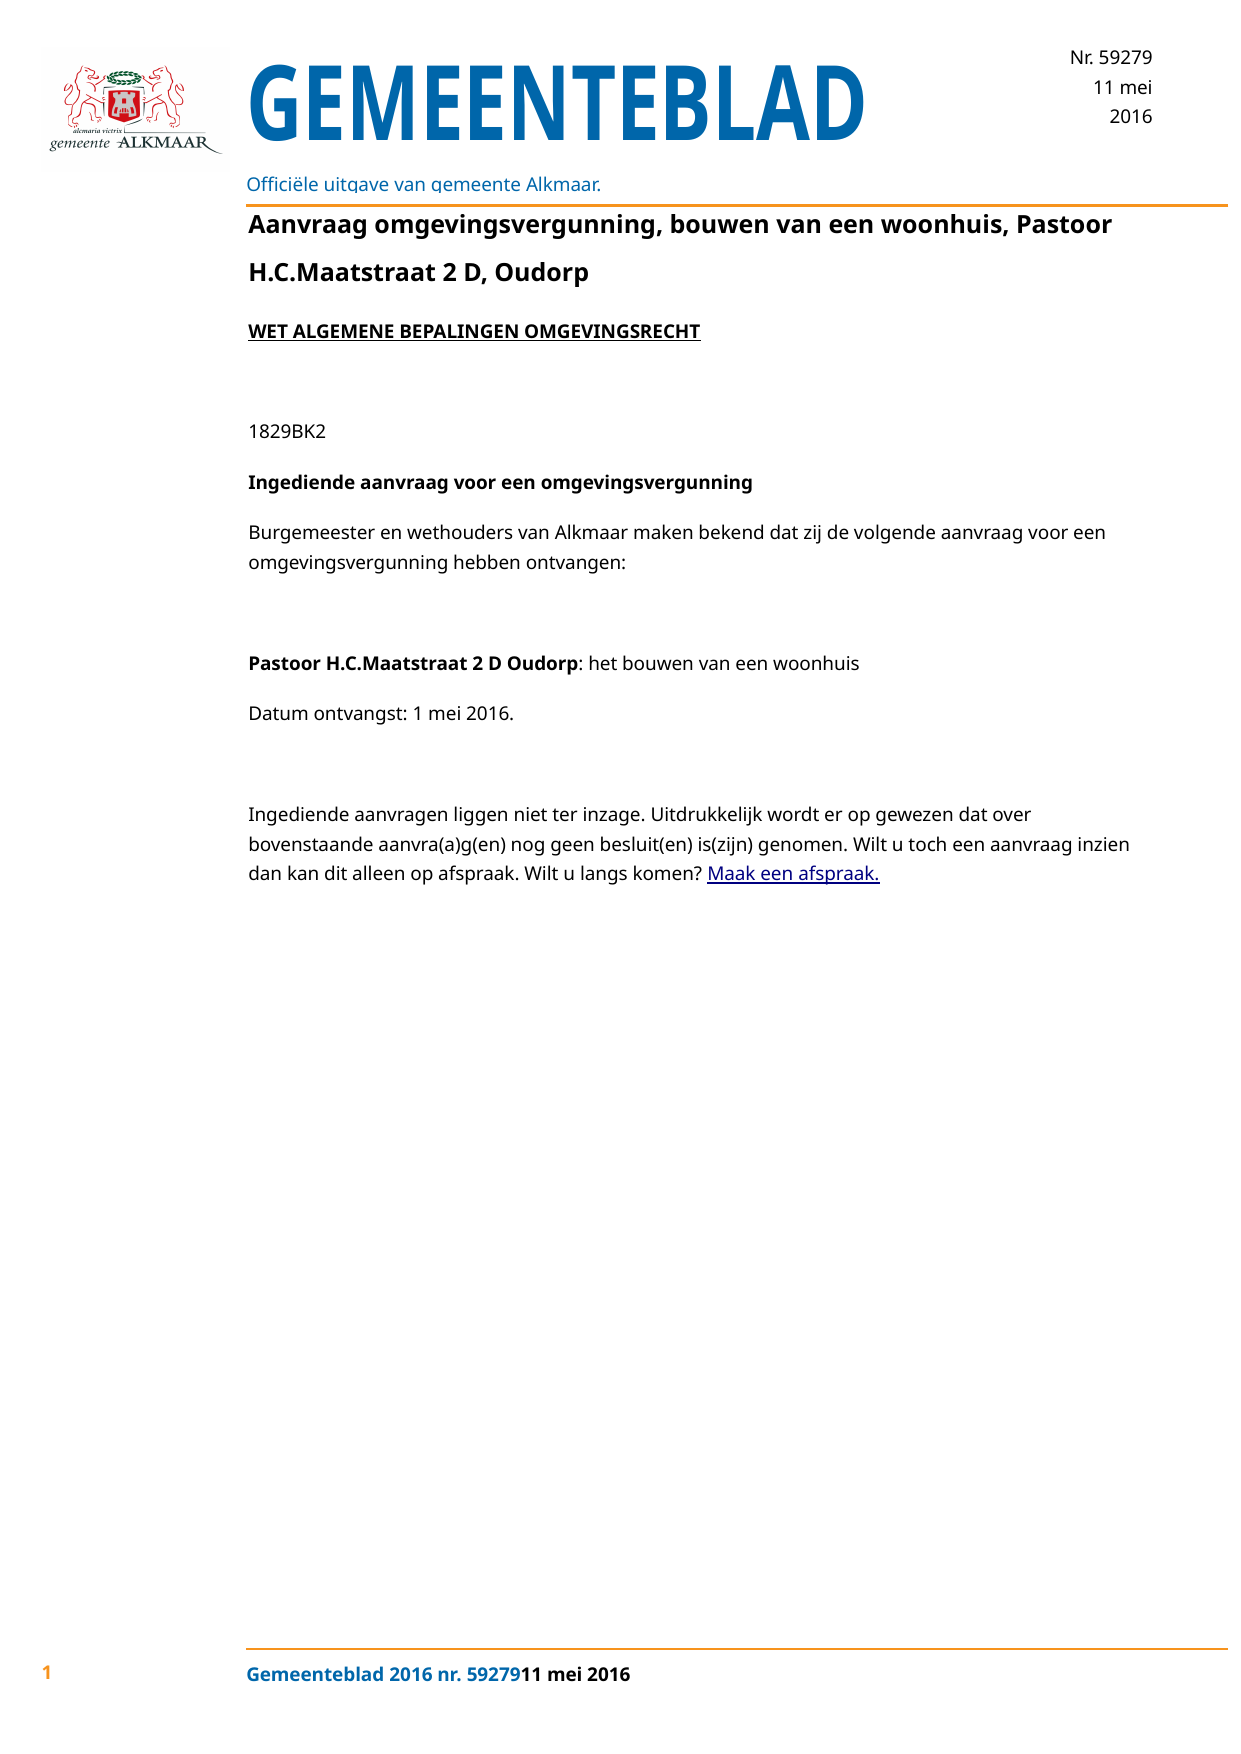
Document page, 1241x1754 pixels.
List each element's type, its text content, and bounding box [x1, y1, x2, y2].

text Datum ontvangst: 1 mei 2016. [248, 700, 1152, 726]
text WET ALGEMENE BEPALINGEN OMGEVINGSRECHT [248, 318, 1152, 344]
text Burgemeester en wethouders van Alkmaar maken bekend dat zij de volgende aanvraag voor een omgevingsvergunning hebben ontvangen: [248, 519, 1152, 575]
picture [41, 47, 231, 172]
text Pastoor H.C.Maatstraat 2 D Oudorp: het bouwen van een woonhuis [248, 650, 1152, 676]
text Aanvraag omgevingsvergunning, bouwen van een woonhuis, Pastoor H.C.Maatstraat 2 D, Oudorp [248, 207, 1152, 288]
text 1829BK2 [248, 419, 1152, 444]
text Ingediende aanvraag voor een omgevingsvergunning [248, 469, 1152, 495]
text Ingediende aanvragen liggen niet ter inzage. Uitdrukkelijk wordt er op gewezen dat over bovenstaande aanvra(a)g(en) nog geen besluit(en) is(zijn) genomen. Wilt u toch een aanvraag inzien dan kan dit alleen op afspraak. Wilt u langs komen? Maak een afspraak. [248, 801, 1152, 886]
